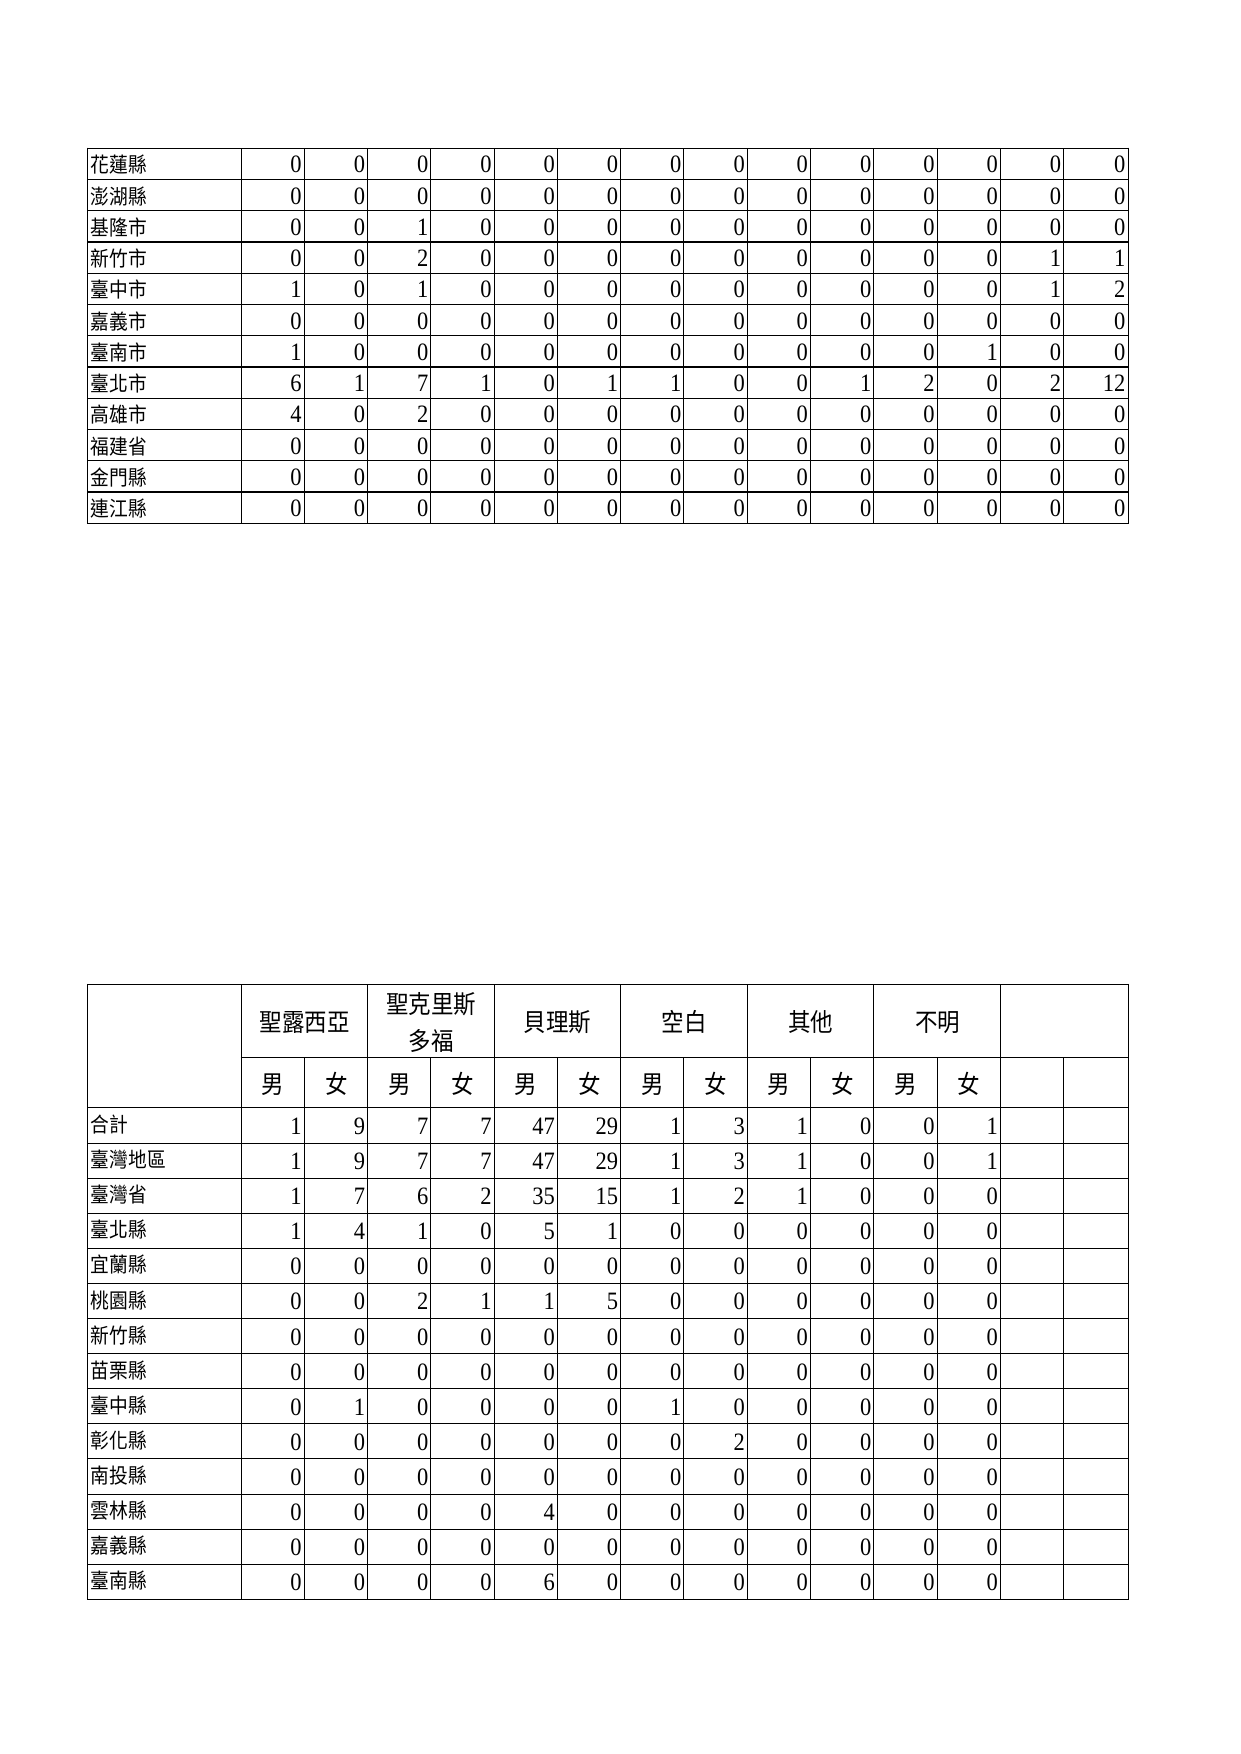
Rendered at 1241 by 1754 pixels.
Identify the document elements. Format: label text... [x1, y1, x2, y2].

table_cell 0 [748, 399, 810, 429]
table_cell 0 [874, 1214, 937, 1248]
table_cell 0 [558, 180, 620, 210]
table_cell 0 [748, 1565, 810, 1599]
table_cell [1064, 1495, 1128, 1528]
table_cell 0 [811, 336, 873, 366]
table_cell 0 [874, 1459, 937, 1493]
table_cell [1001, 1179, 1063, 1213]
table_cell [1001, 1144, 1063, 1177]
table_cell 男 [242, 1058, 304, 1107]
table_cell 0 [558, 1389, 620, 1423]
table_cell [1064, 1108, 1128, 1142]
table_cell 臺南縣 [88, 1565, 241, 1599]
table_cell 0 [431, 180, 494, 210]
table_cell 0 [242, 1284, 304, 1318]
table_cell 0 [811, 1319, 873, 1353]
table_cell 0 [938, 1319, 1000, 1353]
table_cell 新竹市 [88, 243, 241, 273]
table_cell 0 [431, 274, 494, 304]
table_cell 0 [558, 430, 620, 460]
table_cell 0 [1064, 211, 1128, 241]
table_cell 1 [558, 368, 620, 398]
table_cell 2 [368, 399, 430, 429]
table_cell 0 [368, 430, 430, 460]
table_cell 0 [305, 399, 367, 429]
table_cell [1064, 1249, 1128, 1283]
table_cell 0 [621, 180, 683, 210]
table_cell 0 [495, 399, 557, 429]
table_cell 0 [368, 336, 430, 366]
table_cell 0 [242, 1495, 304, 1528]
table_cell 0 [621, 1424, 683, 1458]
table_cell 4 [495, 1495, 557, 1528]
table_cell 0 [305, 274, 367, 304]
table_cell 0 [1001, 461, 1063, 491]
table_cell 臺南市 [88, 336, 241, 366]
table_cell [1064, 1319, 1128, 1353]
table_cell 2 [684, 1424, 747, 1458]
table_cell 0 [874, 211, 937, 241]
table_cell 0 [684, 211, 747, 241]
table_cell 0 [621, 1459, 683, 1493]
table_cell 6 [368, 1179, 430, 1213]
table_cell 0 [684, 1495, 747, 1528]
table_cell 1 [242, 1214, 304, 1248]
table_cell 0 [368, 493, 430, 523]
table_cell 0 [431, 1459, 494, 1493]
table_cell 金門縣 [88, 461, 241, 491]
table_cell 15 [558, 1179, 620, 1213]
table_cell 1 [621, 1179, 683, 1213]
table_cell 0 [684, 180, 747, 210]
table_header 貝理斯 [495, 985, 620, 1057]
table_cell 0 [874, 493, 937, 523]
table_cell 0 [495, 211, 557, 241]
table_cell 0 [558, 1565, 620, 1599]
table_cell 0 [558, 1354, 620, 1388]
table_cell 0 [242, 243, 304, 273]
table_cell 0 [938, 1389, 1000, 1423]
table_cell 0 [874, 1495, 937, 1528]
table_cell 0 [495, 243, 557, 273]
table_cell 0 [368, 1319, 430, 1353]
table_cell 0 [558, 1495, 620, 1528]
table_cell 男 [495, 1058, 557, 1107]
table_cell 男 [874, 1058, 937, 1107]
table_cell 雲林縣 [88, 1495, 241, 1528]
table_cell 福建省 [88, 430, 241, 460]
table_cell 0 [558, 1319, 620, 1353]
table_cell 0 [1064, 493, 1128, 523]
table_cell 0 [621, 1354, 683, 1388]
table_cell 0 [811, 274, 873, 304]
table_cell 0 [495, 368, 557, 398]
table_cell 0 [874, 430, 937, 460]
table_cell 0 [242, 1249, 304, 1283]
table_cell 0 [938, 1459, 1000, 1493]
table_cell 0 [938, 243, 1000, 273]
table_cell 0 [748, 1354, 810, 1388]
table_cell 0 [684, 1249, 747, 1283]
table_cell 2 [368, 1284, 430, 1318]
table_cell 0 [684, 1319, 747, 1353]
table_cell 0 [558, 1459, 620, 1493]
table_cell 0 [305, 336, 367, 366]
table_cell 0 [621, 1319, 683, 1353]
table_cell 女 [431, 1058, 494, 1107]
table_cell 桃園縣 [88, 1284, 241, 1318]
table_cell 0 [684, 336, 747, 366]
table_cell 0 [368, 180, 430, 210]
table_cell 0 [242, 1530, 304, 1564]
table_cell [1001, 1389, 1063, 1423]
table_cell 0 [558, 211, 620, 241]
table_cell 0 [811, 180, 873, 210]
table_cell 0 [1064, 430, 1128, 460]
table_cell 0 [305, 211, 367, 241]
table_cell 0 [811, 1249, 873, 1283]
table_cell 0 [1001, 305, 1063, 335]
table_cell 臺中縣 [88, 1389, 241, 1423]
table_cell 2 [1001, 368, 1063, 398]
table_cell 1 [621, 368, 683, 398]
table_cell 0 [748, 461, 810, 491]
table_cell 0 [431, 1495, 494, 1528]
table_cell 1 [242, 1144, 304, 1177]
table_cell 0 [684, 305, 747, 335]
table_cell 0 [305, 1424, 367, 1458]
table_cell [1064, 1565, 1128, 1599]
table_cell 1 [811, 368, 873, 398]
table_cell 0 [305, 493, 367, 523]
table_cell 0 [1001, 430, 1063, 460]
table_cell 0 [621, 211, 683, 241]
table_cell 女 [811, 1058, 873, 1107]
table_cell 0 [748, 1459, 810, 1493]
table_cell 0 [368, 461, 430, 491]
table_cell 0 [621, 305, 683, 335]
table_cell 0 [242, 430, 304, 460]
table_cell 0 [305, 1565, 367, 1599]
table_cell 9 [305, 1144, 367, 1177]
table_cell 0 [811, 149, 873, 179]
table_cell 0 [431, 1530, 494, 1564]
table_cell 0 [558, 1530, 620, 1564]
table_cell 0 [368, 1249, 430, 1283]
table_cell 臺灣地區 [88, 1144, 241, 1177]
table_cell 0 [1064, 336, 1128, 366]
table_cell 1 [305, 1389, 367, 1423]
table_cell 0 [811, 1108, 873, 1142]
table_cell 0 [1064, 149, 1128, 179]
table_cell 嘉義市 [88, 305, 241, 335]
table_cell [1064, 1389, 1128, 1423]
table_cell 0 [431, 149, 494, 179]
table_cell 0 [621, 274, 683, 304]
table_cell 0 [811, 1179, 873, 1213]
table_cell [1001, 1319, 1063, 1353]
table_cell 0 [1001, 336, 1063, 366]
table_cell 高雄市 [88, 399, 241, 429]
table_cell 女 [305, 1058, 367, 1107]
table_cell 0 [938, 1565, 1000, 1599]
table_cell 0 [874, 1354, 937, 1388]
table_cell 0 [874, 243, 937, 273]
table_cell 5 [495, 1214, 557, 1248]
table_cell 0 [748, 1530, 810, 1564]
table_cell [1001, 1058, 1063, 1107]
table_cell 0 [874, 1144, 937, 1177]
table_cell 0 [242, 1354, 304, 1388]
table_cell 1 [938, 1144, 1000, 1177]
table_cell [1001, 1565, 1063, 1599]
table_cell 0 [621, 1530, 683, 1564]
table_cell 0 [242, 180, 304, 210]
table_cell 1 [558, 1214, 620, 1248]
table_cell 47 [495, 1144, 557, 1177]
table_cell 0 [495, 461, 557, 491]
table_cell 1 [242, 1108, 304, 1142]
table_cell 0 [495, 1530, 557, 1564]
table_cell 澎湖縣 [88, 180, 241, 210]
table_cell 0 [684, 1354, 747, 1388]
table_cell 0 [621, 1565, 683, 1599]
table_cell 1 [368, 1214, 430, 1248]
table_cell 1 [431, 368, 494, 398]
table_cell 0 [558, 336, 620, 366]
table_cell 0 [431, 1354, 494, 1388]
table_cell 0 [811, 493, 873, 523]
table_cell 0 [242, 1319, 304, 1353]
table_cell 0 [811, 305, 873, 335]
table_cell [1064, 1179, 1128, 1213]
table_cell 0 [431, 493, 494, 523]
table_cell 0 [431, 1214, 494, 1248]
table_cell 0 [368, 1389, 430, 1423]
table_cell 女 [684, 1058, 747, 1107]
table_cell 7 [431, 1108, 494, 1142]
table_cell [1001, 1108, 1063, 1142]
table_cell 1 [1064, 243, 1128, 273]
table_cell 0 [684, 1565, 747, 1599]
table_header 空白 [621, 985, 747, 1057]
table_cell 1 [1001, 243, 1063, 273]
table_cell 0 [874, 1530, 937, 1564]
table_cell 4 [242, 399, 304, 429]
table_cell 0 [495, 305, 557, 335]
table_cell [1064, 1214, 1128, 1248]
table_cell 連江縣 [88, 493, 241, 523]
table_cell 0 [811, 211, 873, 241]
table_cell 0 [811, 399, 873, 429]
table_cell 0 [938, 368, 1000, 398]
table_cell 1 [621, 1389, 683, 1423]
table_cell 0 [811, 1144, 873, 1177]
table_cell 0 [938, 1214, 1000, 1248]
table_cell 新竹縣 [88, 1319, 241, 1353]
table_cell 29 [558, 1144, 620, 1177]
table_header 聖露西亞 [242, 985, 367, 1057]
table_cell 0 [748, 274, 810, 304]
table_cell 0 [495, 1354, 557, 1388]
table_cell 0 [1064, 180, 1128, 210]
table_cell 0 [431, 1389, 494, 1423]
table_cell 合計 [88, 1108, 241, 1142]
table_cell 0 [621, 149, 683, 179]
table_cell 1 [305, 368, 367, 398]
table_cell 0 [938, 461, 1000, 491]
table_cell 0 [305, 430, 367, 460]
table_cell 0 [305, 149, 367, 179]
table_cell 0 [938, 149, 1000, 179]
table_cell 5 [558, 1284, 620, 1318]
table_cell 0 [811, 243, 873, 273]
table_cell 0 [811, 1214, 873, 1248]
table_cell 1 [368, 211, 430, 241]
table_cell [1001, 1459, 1063, 1493]
table_cell 0 [431, 211, 494, 241]
table_cell [1064, 1144, 1128, 1177]
table_cell 0 [811, 430, 873, 460]
table_cell 1 [621, 1144, 683, 1177]
table_cell 男 [621, 1058, 683, 1107]
table_cell 臺北市 [88, 368, 241, 398]
table_cell 0 [495, 493, 557, 523]
table_cell 4 [305, 1214, 367, 1248]
table_cell 0 [874, 180, 937, 210]
table_cell 0 [495, 336, 557, 366]
table_cell 47 [495, 1108, 557, 1142]
table_cell 0 [684, 1530, 747, 1564]
table_cell 7 [368, 368, 430, 398]
table_cell 6 [495, 1565, 557, 1599]
table_cell 0 [748, 336, 810, 366]
table_cell 0 [748, 1389, 810, 1423]
table_cell 0 [684, 243, 747, 273]
table_cell 2 [1064, 274, 1128, 304]
table_cell 0 [811, 1495, 873, 1528]
table_cell 0 [874, 399, 937, 429]
table_cell 0 [558, 149, 620, 179]
table_cell [1001, 1284, 1063, 1318]
table_cell 0 [621, 336, 683, 366]
table_cell [1064, 1058, 1128, 1107]
table_cell 0 [938, 1530, 1000, 1564]
table_cell 0 [558, 243, 620, 273]
table_cell 0 [431, 243, 494, 273]
table_cell 0 [1001, 493, 1063, 523]
table_cell 0 [938, 305, 1000, 335]
table_cell 0 [621, 1495, 683, 1528]
table_cell 9 [305, 1108, 367, 1142]
table_cell 0 [558, 399, 620, 429]
table_cell 6 [242, 368, 304, 398]
table_cell 男 [748, 1058, 810, 1107]
table_cell 0 [874, 461, 937, 491]
table_cell [1001, 1354, 1063, 1388]
table_cell 0 [748, 243, 810, 273]
table_cell 0 [431, 1249, 494, 1283]
table_cell 0 [684, 1284, 747, 1318]
table_cell 1 [242, 1179, 304, 1213]
table_cell 女 [558, 1058, 620, 1107]
table_cell 0 [368, 1459, 430, 1493]
table_cell 0 [874, 1249, 937, 1283]
table_cell 0 [811, 1424, 873, 1458]
table_cell 0 [305, 1284, 367, 1318]
table_cell 0 [305, 1249, 367, 1283]
table_cell 1 [242, 336, 304, 366]
table_cell 0 [811, 1284, 873, 1318]
table_cell 0 [558, 1424, 620, 1458]
table_cell 0 [874, 1179, 937, 1213]
table_cell 0 [1064, 399, 1128, 429]
table_cell 0 [684, 1214, 747, 1248]
table_cell 0 [368, 149, 430, 179]
table_cell 0 [621, 461, 683, 491]
table_cell 0 [684, 430, 747, 460]
table_cell 0 [874, 305, 937, 335]
table_cell [1064, 1284, 1128, 1318]
table_cell 1 [1001, 274, 1063, 304]
table_cell 0 [242, 149, 304, 179]
table_cell 0 [495, 1459, 557, 1493]
table_cell 0 [748, 1495, 810, 1528]
table_cell 0 [495, 149, 557, 179]
table_cell 0 [431, 336, 494, 366]
table_cell 0 [811, 1354, 873, 1388]
table_cell 0 [684, 149, 747, 179]
table_cell 0 [874, 149, 937, 179]
table_cell 0 [242, 211, 304, 241]
table_cell 0 [305, 1319, 367, 1353]
table_cell [1001, 1530, 1063, 1564]
table_cell 0 [305, 461, 367, 491]
table_cell 0 [305, 180, 367, 210]
table_cell 宜蘭縣 [88, 1249, 241, 1283]
table_cell 彰化縣 [88, 1424, 241, 1458]
table_cell 0 [938, 430, 1000, 460]
table_cell 0 [1001, 399, 1063, 429]
table_cell 0 [242, 1389, 304, 1423]
table_cell 0 [495, 274, 557, 304]
table_cell 0 [938, 1179, 1000, 1213]
table_cell 1 [938, 336, 1000, 366]
table_cell 0 [621, 243, 683, 273]
table_cell 7 [368, 1144, 430, 1177]
table_cell 1 [431, 1284, 494, 1318]
table_cell 0 [242, 305, 304, 335]
table_cell 7 [368, 1108, 430, 1142]
table_cell 臺灣省 [88, 1179, 241, 1213]
table_cell 0 [558, 461, 620, 491]
table_cell 0 [305, 1354, 367, 1388]
table_cell 0 [495, 1389, 557, 1423]
table_header 聖克里斯 多福 [368, 985, 494, 1057]
table_cell 0 [495, 430, 557, 460]
table_cell 0 [242, 493, 304, 523]
table_cell 0 [431, 399, 494, 429]
table_header 不明 [874, 985, 1000, 1057]
table_cell 0 [748, 430, 810, 460]
table_cell [1064, 1354, 1128, 1388]
table_cell 0 [1001, 180, 1063, 210]
table_cell 0 [938, 1495, 1000, 1528]
table_cell 0 [684, 1389, 747, 1423]
table_cell 基隆市 [88, 211, 241, 241]
table_cell 0 [621, 430, 683, 460]
table_cell 0 [748, 1214, 810, 1248]
table_cell 0 [748, 1284, 810, 1318]
table_cell 0 [1064, 305, 1128, 335]
table_cell 2 [431, 1179, 494, 1213]
table_cell 0 [748, 180, 810, 210]
table_cell 7 [305, 1179, 367, 1213]
table_cell 1 [748, 1108, 810, 1142]
table_cell 0 [748, 1249, 810, 1283]
table_cell 2 [874, 368, 937, 398]
table_cell 0 [1064, 461, 1128, 491]
table_cell 0 [368, 1530, 430, 1564]
table_cell 0 [431, 1319, 494, 1353]
table_cell 0 [874, 1424, 937, 1458]
table_cell 0 [684, 493, 747, 523]
table_cell 0 [874, 274, 937, 304]
table_cell 0 [621, 399, 683, 429]
table_cell 0 [811, 1530, 873, 1564]
table_cell 0 [431, 1565, 494, 1599]
table_cell [1001, 1424, 1063, 1458]
table_cell 0 [621, 1214, 683, 1248]
table_cell 0 [684, 368, 747, 398]
table_cell 0 [558, 305, 620, 335]
table_cell 0 [938, 1284, 1000, 1318]
table_cell 嘉義縣 [88, 1530, 241, 1564]
table_cell 0 [748, 211, 810, 241]
table_cell 0 [242, 461, 304, 491]
table_header [1001, 985, 1128, 1057]
table_cell 1 [242, 274, 304, 304]
table_cell 0 [368, 305, 430, 335]
table_cell 0 [938, 399, 1000, 429]
table_cell 0 [748, 368, 810, 398]
table_cell 0 [242, 1565, 304, 1599]
table_cell 0 [938, 1354, 1000, 1388]
table_cell 女 [938, 1058, 1000, 1107]
table_cell 0 [495, 1424, 557, 1458]
table_cell 0 [684, 274, 747, 304]
table_cell 0 [431, 430, 494, 460]
table_cell 0 [874, 1108, 937, 1142]
table_cell 12 [1064, 368, 1128, 398]
table_cell 0 [431, 1424, 494, 1458]
table_cell 0 [621, 493, 683, 523]
table_cell 0 [368, 1424, 430, 1458]
table_cell 29 [558, 1108, 620, 1142]
table_cell 1 [748, 1144, 810, 1177]
table_cell 0 [684, 461, 747, 491]
table_cell 0 [558, 1249, 620, 1283]
table_cell 0 [748, 305, 810, 335]
table_cell [1064, 1459, 1128, 1493]
table_cell 0 [938, 211, 1000, 241]
table_cell [1001, 1249, 1063, 1283]
table_cell 0 [1001, 149, 1063, 179]
table_header [88, 985, 241, 1107]
table_cell 1 [748, 1179, 810, 1213]
table_cell 0 [431, 305, 494, 335]
table_cell 0 [558, 274, 620, 304]
table_cell 1 [495, 1284, 557, 1318]
table_cell 3 [684, 1144, 747, 1177]
table_cell 苗栗縣 [88, 1354, 241, 1388]
table_cell [1064, 1530, 1128, 1564]
table_cell 南投縣 [88, 1459, 241, 1493]
table_cell 0 [874, 1389, 937, 1423]
table_cell 0 [368, 1354, 430, 1388]
table_cell 1 [938, 1108, 1000, 1142]
table_cell 0 [938, 274, 1000, 304]
table_cell 花蓮縣 [88, 149, 241, 179]
table_cell 0 [811, 1565, 873, 1599]
table_cell 0 [305, 243, 367, 273]
table_cell 0 [874, 1565, 937, 1599]
table_cell 0 [621, 1249, 683, 1283]
table_cell 7 [431, 1144, 494, 1177]
table_cell 0 [368, 1495, 430, 1528]
table_cell 0 [684, 399, 747, 429]
table_cell 0 [305, 1459, 367, 1493]
table_cell 0 [495, 1319, 557, 1353]
table_cell 0 [748, 493, 810, 523]
table_cell 0 [811, 1459, 873, 1493]
table_cell 35 [495, 1179, 557, 1213]
table_cell 0 [938, 493, 1000, 523]
table_cell [1064, 1424, 1128, 1458]
table_cell 0 [748, 1319, 810, 1353]
table_cell [1001, 1495, 1063, 1528]
table_cell 0 [368, 1565, 430, 1599]
table_cell 0 [938, 1249, 1000, 1283]
table_cell 臺中市 [88, 274, 241, 304]
table_cell 0 [684, 1459, 747, 1493]
table_cell 男 [368, 1058, 430, 1107]
table_header 其他 [748, 985, 873, 1057]
table_cell 臺北縣 [88, 1214, 241, 1248]
table_cell 0 [938, 1424, 1000, 1458]
table_cell 3 [684, 1108, 747, 1142]
table_cell 0 [305, 1530, 367, 1564]
table_cell 0 [495, 180, 557, 210]
table_cell [1001, 1214, 1063, 1248]
table_cell 0 [748, 1424, 810, 1458]
table_cell 1 [368, 274, 430, 304]
table_cell 0 [305, 305, 367, 335]
table_cell 0 [558, 493, 620, 523]
table_cell 0 [242, 1459, 304, 1493]
table_cell 0 [621, 1284, 683, 1318]
table_cell 0 [305, 1495, 367, 1528]
table_cell 0 [1001, 211, 1063, 241]
table_cell 0 [874, 336, 937, 366]
table_cell 1 [621, 1108, 683, 1142]
table_cell 0 [938, 180, 1000, 210]
table_cell 0 [242, 1424, 304, 1458]
table_cell 0 [811, 461, 873, 491]
table_cell 2 [684, 1179, 747, 1213]
table_cell 0 [874, 1284, 937, 1318]
table_cell 0 [874, 1319, 937, 1353]
table_cell 0 [495, 1249, 557, 1283]
table_cell 0 [748, 149, 810, 179]
table_cell 0 [431, 461, 494, 491]
table_cell 0 [811, 1389, 873, 1423]
table_cell 2 [368, 243, 430, 273]
